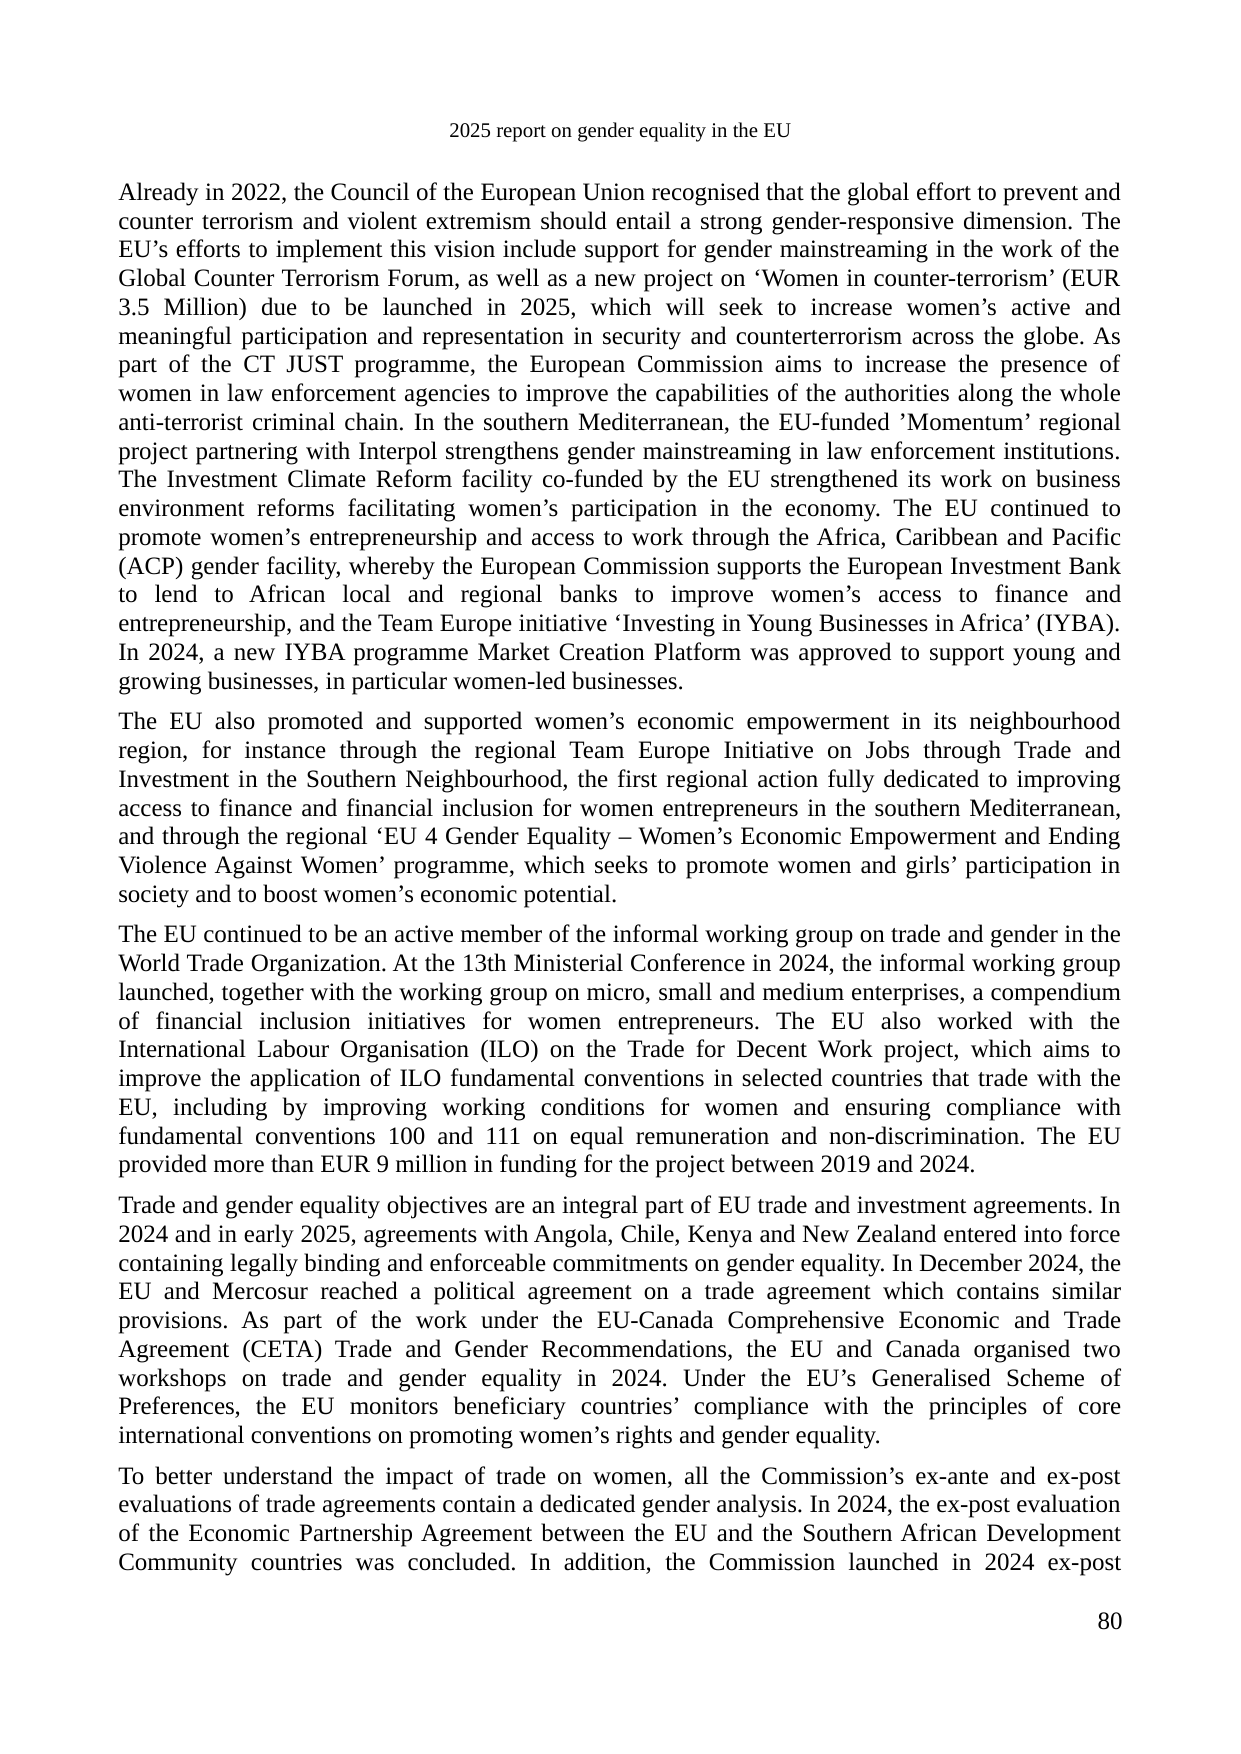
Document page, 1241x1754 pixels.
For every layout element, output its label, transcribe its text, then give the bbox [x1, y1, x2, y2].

text The EU continued to be an active member of the informal working group on trade and gender in the World Trade Organization. At the 13th Ministerial Conference in 2024, the informal working group launched, together with the working group on micro, small and medium enterprises, a compendium of financial inclusion initiatives for women entrepreneurs. The EU also worked with the International Labour Organisation (ILO) on the Trade for Decent Work project, which aims to improve the application of ILO fundamental conventions in selected countries that trade with the EU, including by improving working conditions for women and ensuring compliance with fundamental conventions 100 and 111 on equal remuneration and non-discrimination. The EU provided more than EUR 9 million in funding for the project between 2019 and 2024. [118, 919, 1122, 1178]
text Already in 2022, the Council of the European Union recognised that the global effort to prevent and counter terrorism and violent extremism should entail a strong gender-responsive dimension. The EU’s efforts to implement this vision include support for gender mainstreaming in the work of the Global Counter Terrorism Forum, as well as a new project on ‘Women in counter-terrorism’ (EUR 3.5 Million) due to be launched in 2025, which will seek to increase women’s active and meaningful participation and representation in security and counterterrorism across the globe. As part of the CT JUST programme, the European Commission aims to increase the presence of women in law enforcement agencies to improve the capabilities of the authorities along the whole anti-terrorist criminal chain. In the southern Mediterranean, the EU-funded ’Momentum’ regional project partnering with Interpol strengthens gender mainstreaming in law enforcement institutions. The Investment Climate Reform facility co-funded by the EU strengthened its work on business environment reforms facilitating women’s participation in the economy. The EU continued to promote women’s entrepreneurship and access to work through the Africa, Caribbean and Pacific (ACP) gender facility, whereby the European Commission supports the European Investment Bank to lend to African local and regional banks to improve women’s access to finance and entrepreneurship, and the Team Europe initiative ‘Investing in Young Businesses in Africa’ (IYBA). In 2024, a new IYBA programme Market Creation Platform was approved to support young and growing businesses, in particular women-led businesses. [118, 177, 1122, 694]
text The EU also promoted and supported women’s economic empowerment in its neighbourhood region, for instance through the regional Team Europe Initiative on Jobs through Trade and Investment in the Southern Neighbourhood, the first regional action fully dedicated to improving access to finance and financial inclusion for women entrepreneurs in the southern Mediterranean, and through the regional ‘EU 4 Gender Equality – Women’s Economic Empowerment and Ending Violence Against Women’ programme, which seeks to promote women and girls’ participation in society and to boost women’s economic potential. [118, 706, 1122, 908]
text To better understand the impact of trade on women, all the Commission’s ex-ante and ex-post evaluations of trade agreements contain a dedicated gender analysis. In 2024, the ex-post evaluation of the Economic Partnership Agreement between the EU and the Southern African Development Community countries was concluded. In addition, the Commission launched in 2024 ex-post [118, 1461, 1122, 1576]
text Trade and gender equality objectives are an integral part of EU trade and investment agreements. In 2024 and in early 2025, agreements with Angola, Chile, Kenya and New Zealand entered into force containing legally binding and enforceable commitments on gender equality. In December 2024, the EU and Mercosur reached a political agreement on a trade agreement which contains similar provisions. As part of the work under the EU-Canada Comprehensive Economic and Trade Agreement (CETA) Trade and Gender Recommendations, the EU and Canada organised two workshops on trade and gender equality in 2024. Under the EU’s Generalised Scheme of Preferences, the EU monitors beneficiary countries’ compliance with the principles of core international conventions on promoting women’s rights and gender equality. [118, 1190, 1122, 1449]
